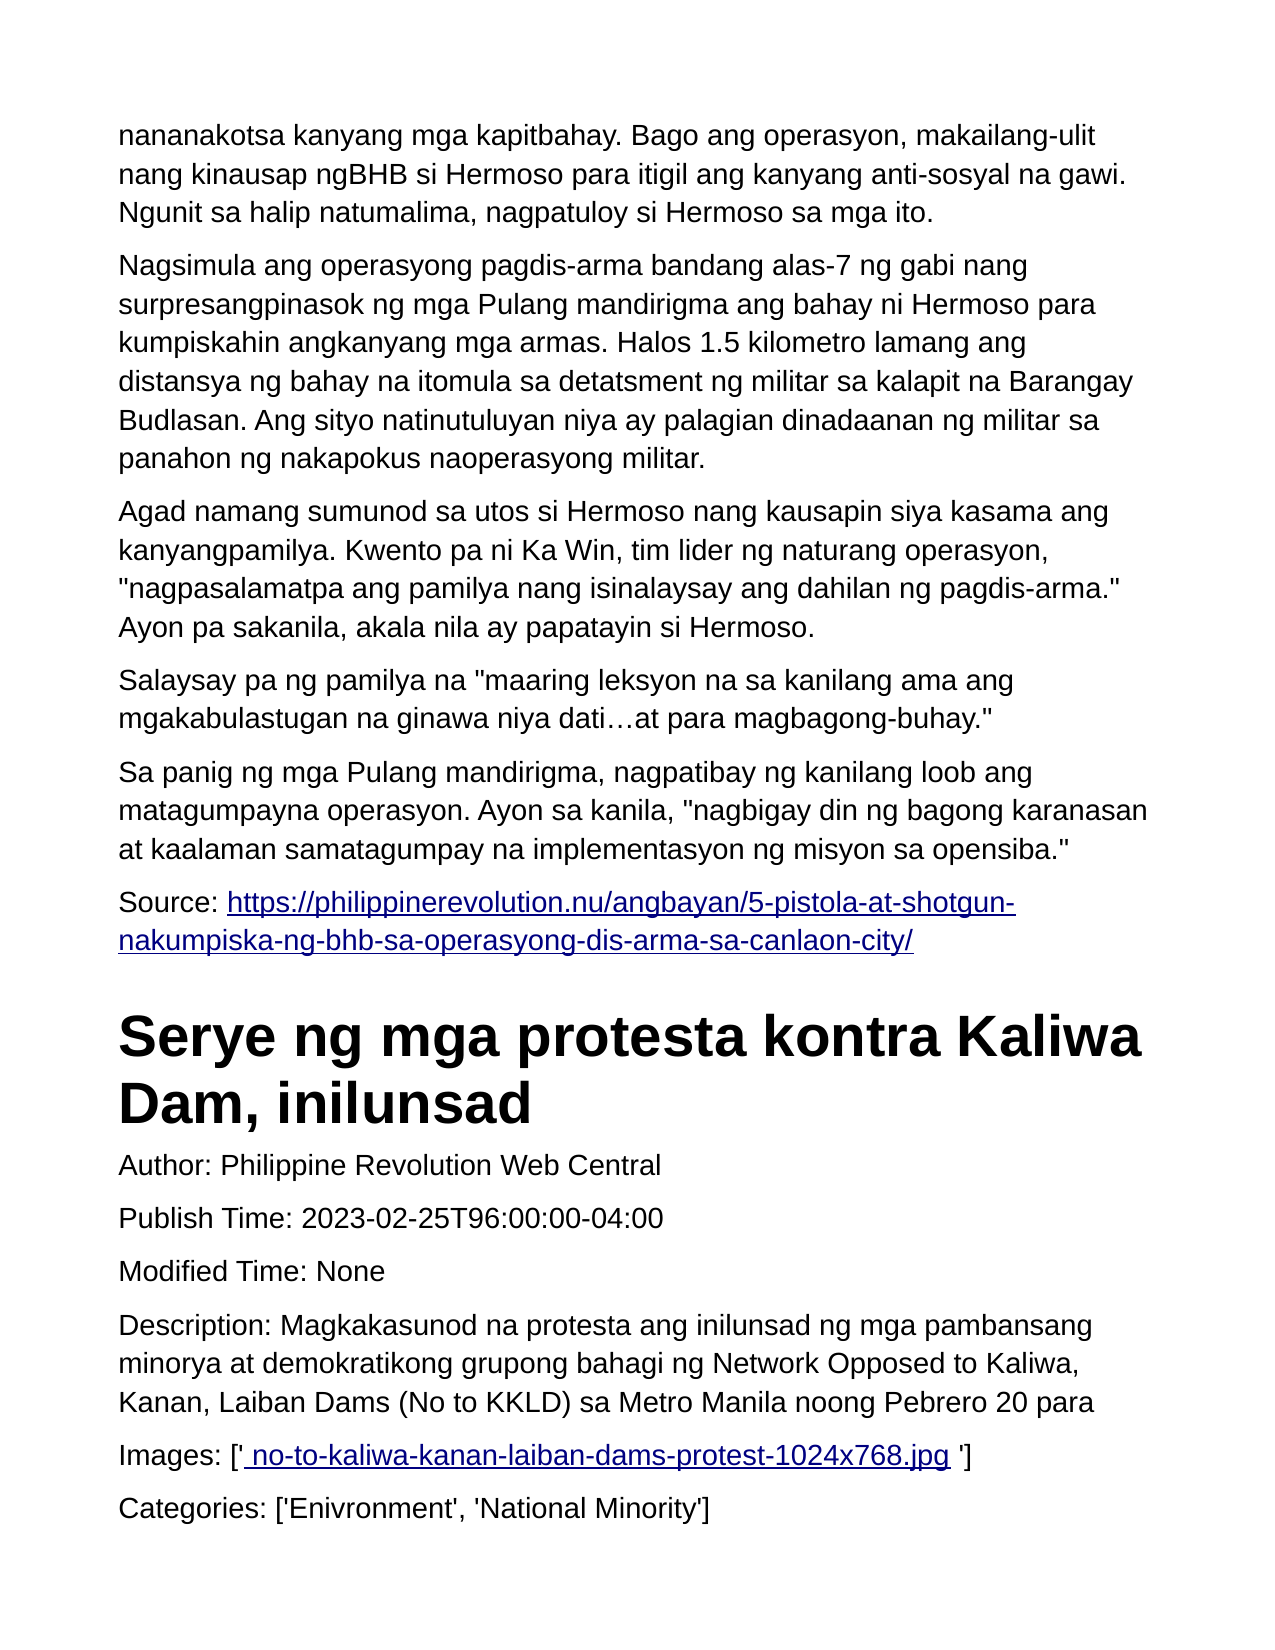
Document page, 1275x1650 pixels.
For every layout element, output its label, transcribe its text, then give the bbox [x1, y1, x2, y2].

text Agad namang sumunod sa utos si Hermoso nang kausapin siya kasama ang kanyangpamilya. Kwento pa ni Ka Win, tim lider ng naturang operasyon, "nagpasalamatpa ang pamilya nang isinalaysay ang dahilan ng pagdis-arma." Ayon pa sakanila, akala nila ay papatayin si Hermoso. [118, 494, 1157, 643]
text Description: Magkakasunod na protesta ang inilunsad ng mga pambansang minorya at demokratikong grupong bahagi ng Network Opposed to Kaliwa, Kanan, Laiban Dams (No to KKLD) sa Metro Manila noong Pebrero 20 para [118, 1307, 1157, 1418]
text Publish Time: 2023-02-25T96:00:00-04:00 [118, 1201, 1157, 1235]
text Images: [' no-to-kaliwa-kanan-laiban-dams-protest-1024x768.jpg '] [118, 1438, 1157, 1471]
text Author: Philippine Revolution Web Central [118, 1148, 1157, 1182]
subtitle Serye ng mga protesta kontra Kaliwa Dam, inilunsad [118, 1001, 1157, 1136]
text nananakotsa kanyang mga kapitbahay. Bago ang operasyon, makailang-ulit nang kinausap ngBHB si Hermoso para itigil ang kanyang anti-sosyal na gawi. Ngunit sa halip natumalima, nagpatuloy si Hermoso sa mga ito. [118, 118, 1157, 229]
text Modified Time: None [118, 1254, 1157, 1288]
text Source: https://philippinerevolution.nu/angbayan/5-pistola-at-shotgun-nakumpiska-ng-bhb-sa-operasyong-dis-arma-sa-canlaon-city/ [118, 885, 1157, 957]
text Nagsimula ang operasyong pagdis-arma bandang alas-7 ng gabi nang surpresangpinasok ng mga Pulang mandirigma ang bahay ni Hermoso para kumpiskahin angkanyang mga armas. Halos 1.5 kilometro lamang ang distansya ng bahay na itomula sa detatsment ng militar sa kalapit na Barangay Budlasan. Ang sityo natinutuluyan niya ay palagian dinadaanan ng militar sa panahon ng nakapokus naoperasyong militar. [118, 248, 1157, 474]
text Categories: ['Enivronment', 'National Minority'] [118, 1491, 1157, 1524]
text Sa panig ng mga Pulang mandirigma, nagpatibay ng kanilang loob ang matagumpayna operasyon. Ayon sa kanila, "nagbigay din ng bagong karanasan at kaalaman samatagumpay na implementasyon ng misyon sa opensiba." [118, 754, 1157, 865]
text Salaysay pa ng pamilya na "maaring leksyon na sa kanilang ama ang mgakabulastugan na ginawa niya dati…at para magbagong-buhay." [118, 663, 1157, 735]
